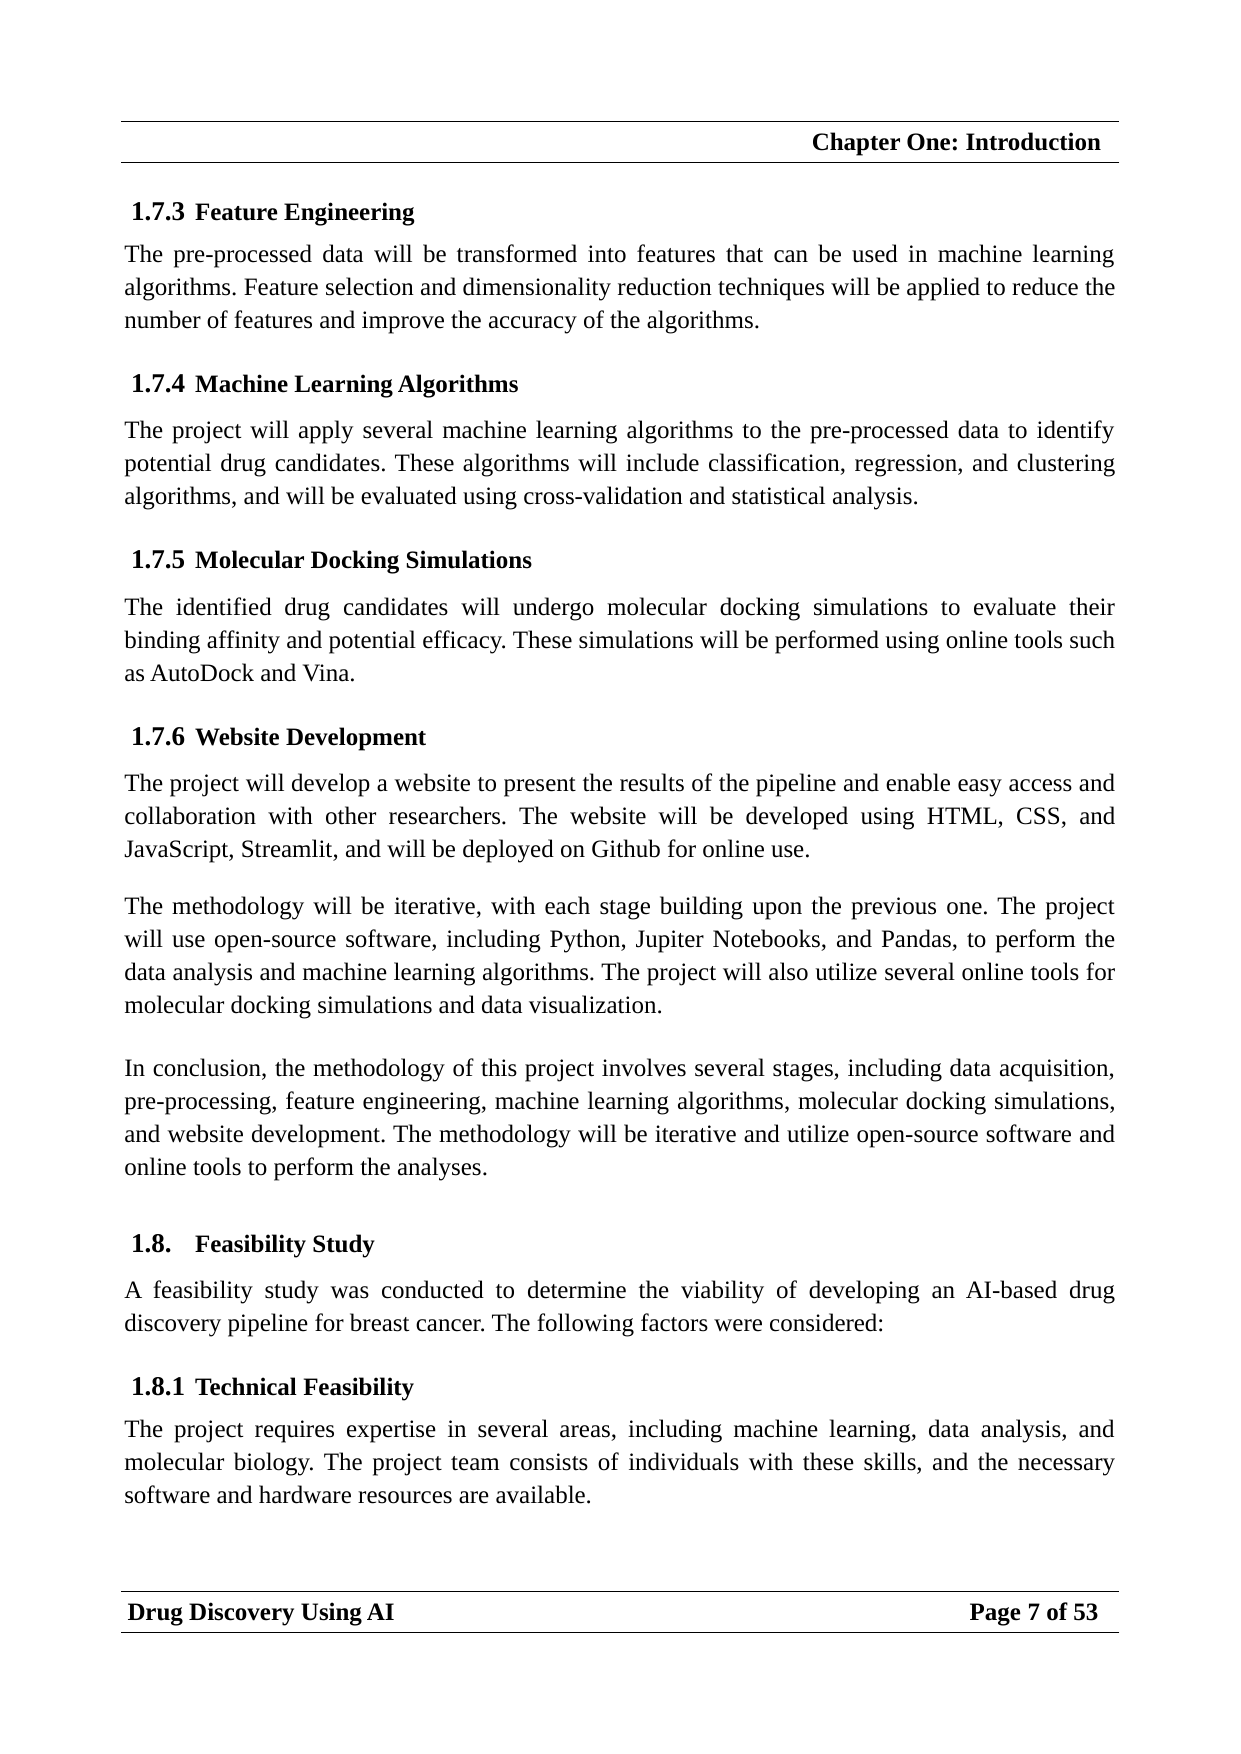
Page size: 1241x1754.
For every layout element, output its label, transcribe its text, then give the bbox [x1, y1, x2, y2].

subtitle Molecular Docking Simulations [121, 541, 1119, 575]
text The project requires expertise in several areas, including machine learning, data analysis, and molecular biology. The project team consists of individuals with these skills, and the necessary software and hardware resources are available. [121, 1411, 1119, 1509]
subtitle Website Development [121, 717, 1119, 751]
text The project will apply several machine learning algorithms to the pre-processed data to identify potential drug candidates. These algorithms will include classification, regression, and clustering algorithms, and will be evaluated using cross-validation and statistical analysis. [121, 412, 1119, 510]
text The identified drug candidates will undergo molecular docking simulations to evaluate their binding affinity and potential efficacy. These simulations will be performed using online tools such as AutoDock and Vina. [121, 589, 1119, 687]
subtitle Machine Learning Algorithms [121, 364, 1119, 398]
text The pre-processed data will be transformed into features that can be used in machine learning algorithms. Feature selection and dimensionality reduction techniques will be applied to reduce the number of features and improve the accuracy of the algorithms. [121, 236, 1119, 334]
subtitle Feasibility Study [121, 1224, 1119, 1258]
text The project will develop a website to present the results of the pipeline and enable easy access and collaboration with other researchers. The website will be developed using HTML, CSS, and JavaScript, Streamlit, and will be deployed on Github for online use. [121, 765, 1119, 863]
subtitle Feature Engineering [121, 192, 1119, 226]
text A feasibility study was conducted to determine the viability of developing an AI-based drug discovery pipeline for breast cancer. The following factors were considered: [121, 1272, 1119, 1337]
text The methodology will be iterative, with each stage building upon the previous one. The project will use open-source software, including Python, Jupiter Notebooks, and Pandas, to perform the data analysis and machine learning algorithms. The project will also utilize several online tools for molecular docking simulations and data visualization. [121, 888, 1119, 1019]
text In conclusion, the methodology of this project involves several stages, including data acquisition, pre-processing, feature engineering, machine learning algorithms, molecular docking simulations, and website development. The methodology will be iterative and utilize open-source software and online tools to perform the analyses. [121, 1050, 1119, 1181]
subtitle Technical Feasibility [121, 1367, 1119, 1402]
